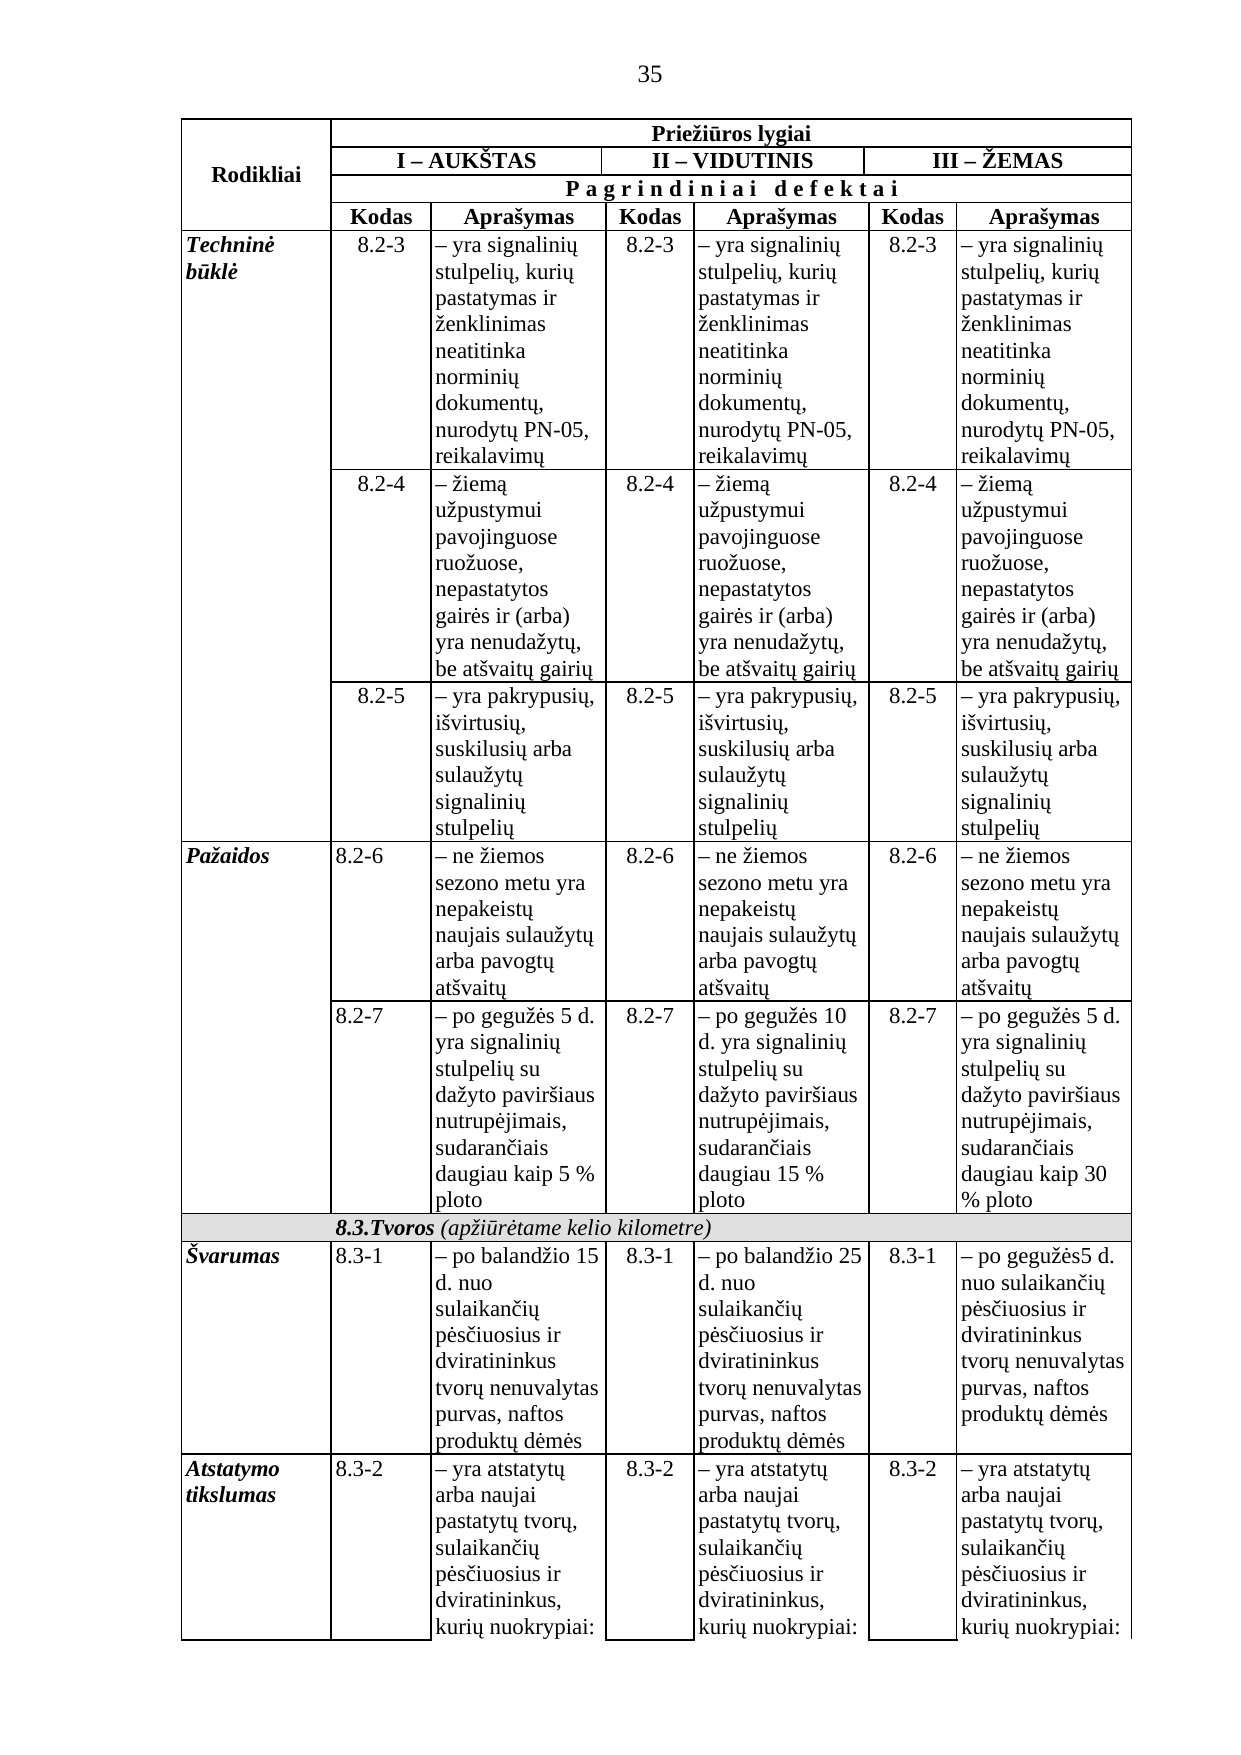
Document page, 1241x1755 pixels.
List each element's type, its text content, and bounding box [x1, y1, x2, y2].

table_cell – po balandžio 15 d. nuo sulaikančių pėsčiuosius ir dviratininkus tvorų nenuvalytas purvas, naftos produktų dėmės [432, 1242, 605, 1453]
table_cell – yra atstatytų arba naujai pastatytų tvorų, sulaikančių pėsčiuosius ir dviratininkus, kurių nuokrypiai: [432, 1455, 605, 1639]
table_cell – žiemą užpustymui pavojinguose ruožuose, nepastatytos gairės ir (arba) yra nenudažytų, be atšvaitų gairių [695, 470, 868, 681]
table_cell – yra pakrypusių, išvirtusių, suskilusių arba sulaužytų signalinių stulpelių [695, 683, 868, 841]
table_cell Kodas [332, 203, 430, 230]
table_cell – žiemą užpustymui pavojinguose ruožuose, nepastatytos gairės ir (arba) yra nenudažytų, be atšvaitų gairių [432, 470, 605, 681]
table_cell 8.2-3 [332, 231, 430, 468]
table_cell [182, 1214, 331, 1241]
table_cell – yra signalinių stulpelių, kurių pastatymas ir ženklinimas neatitinka norminių dokumentų, nurodytų PN-05, reikalavimų [957, 231, 1131, 468]
table_cell 8.2-5 [870, 683, 956, 841]
table_cell – po gegužės 5 d. yra signalinių stulpelių su dažyto paviršiaus nutrupėjimais, sudarančiais daugiau kaip 30 % ploto [957, 1002, 1131, 1213]
table_cell 8.2-5 [332, 683, 430, 841]
table_cell III – ŽEMAS [865, 148, 1131, 174]
table_cell Švarumas [182, 1242, 330, 1453]
table_cell Kodas [870, 203, 956, 230]
table_cell 8.3-1 [870, 1242, 956, 1453]
table_cell 8.2-6 [870, 842, 956, 1000]
table_cell I – AUKŠTAS [332, 148, 601, 174]
table_cell 8.2-4 [607, 470, 693, 681]
table_cell Aprašymas [695, 203, 868, 230]
table_cell – yra pakrypusių, išvirtusių, suskilusių arba sulaužytų signalinių stulpelių [957, 683, 1131, 841]
table_cell 8.3-2 [607, 1455, 693, 1639]
table_cell Pagrindiniai defektai [332, 176, 1131, 202]
table_cell – žiemą užpustymui pavojinguose ruožuose, nepastatytos gairės ir (arba) yra nenudažytų, be atšvaitų gairių [957, 470, 1131, 681]
table_cell 8.2-7 [607, 1002, 693, 1213]
table_cell 8.3-2 [332, 1455, 430, 1639]
table_cell 8.2-3 [870, 231, 956, 468]
table_cell – yra atstatytų arba naujai pastatytų tvorų, sulaikančių pėsčiuosius ir dviratininkus, kurių nuokrypiai: [957, 1455, 1131, 1639]
table_cell 8.2-7 [870, 1002, 956, 1213]
table_cell – yra signalinių stulpelių, kurių pastatymas ir ženklinimas neatitinka norminių dokumentų, nurodytų PN-05, reikalavimų [432, 231, 605, 468]
table_cell – po balandžio 25 d. nuo sulaikančių pėsčiuosius ir dviratininkus tvorų nenuvalytas purvas, naftos produktų dėmės [695, 1242, 868, 1453]
table_cell – yra pakrypusių, išvirtusių, suskilusių arba sulaužytų signalinių stulpelių [432, 683, 605, 841]
table_cell Atstatymo tikslumas [182, 1455, 330, 1639]
table_cell – ne žiemos sezono metu yra nepakeistų naujais sulaužytų arba pavogtų atšvaitų [957, 842, 1131, 1000]
table_cell Aprašymas [957, 203, 1131, 230]
table_cell 8.3-2 [870, 1455, 956, 1639]
table_cell 8.3-1 [332, 1242, 430, 1453]
table_cell – po gegužės 5 d. yra signalinių stulpelių su dažyto paviršiaus nutrupėjimais, sudarančiais daugiau kaip 5 % ploto [432, 1002, 605, 1213]
table_cell 8.2-6 [607, 842, 693, 1000]
table_cell – po gegužės5 d. nuo sulaikančių pėsčiuosius ir dviratininkus tvorų nenuvalytas purvas, naftos produktų dėmės [957, 1242, 1131, 1453]
table_header Rodikliai [182, 120, 330, 230]
table_cell 8.3-1 [607, 1242, 693, 1453]
table_cell 8.3.Tvoros (apžiūrėtame kelio kilometre) [331, 1214, 1131, 1241]
table_cell II – VIDUTINIS [602, 148, 863, 174]
table_cell – yra atstatytų arba naujai pastatytų tvorų, sulaikančių pėsčiuosius ir dviratininkus, kurių nuokrypiai: [695, 1455, 868, 1639]
table_cell – ne žiemos sezono metu yra nepakeistų naujais sulaužytų arba pavogtų atšvaitų [695, 842, 868, 1000]
table_cell 8.2-6 [332, 842, 430, 1000]
table_cell 8.2-4 [870, 470, 956, 681]
table_cell 8.2-7 [332, 1002, 430, 1213]
table_cell – ne žiemos sezono metu yra nepakeistų naujais sulaužytų arba pavogtų atšvaitų [432, 842, 605, 1000]
table_cell 8.2-4 [332, 470, 430, 681]
table_cell 8.2-5 [607, 683, 693, 841]
table_cell – po gegužės 10 d. yra signalinių stulpelių su dažyto paviršiaus nutrupėjimais, sudarančiais daugiau 15 % ploto [695, 1002, 868, 1213]
table_cell Pažaidos [182, 842, 330, 1213]
table_cell 8.2-3 [607, 231, 693, 468]
table_cell Techninė būklė [182, 231, 330, 841]
table_cell Kodas [607, 203, 693, 230]
table_cell – yra signalinių stulpelių, kurių pastatymas ir ženklinimas neatitinka norminių dokumentų, nurodytų PN-05, reikalavimų [695, 231, 868, 468]
table_cell Aprašymas [432, 203, 605, 230]
table_header Priežiūros lygiai [332, 120, 1131, 146]
